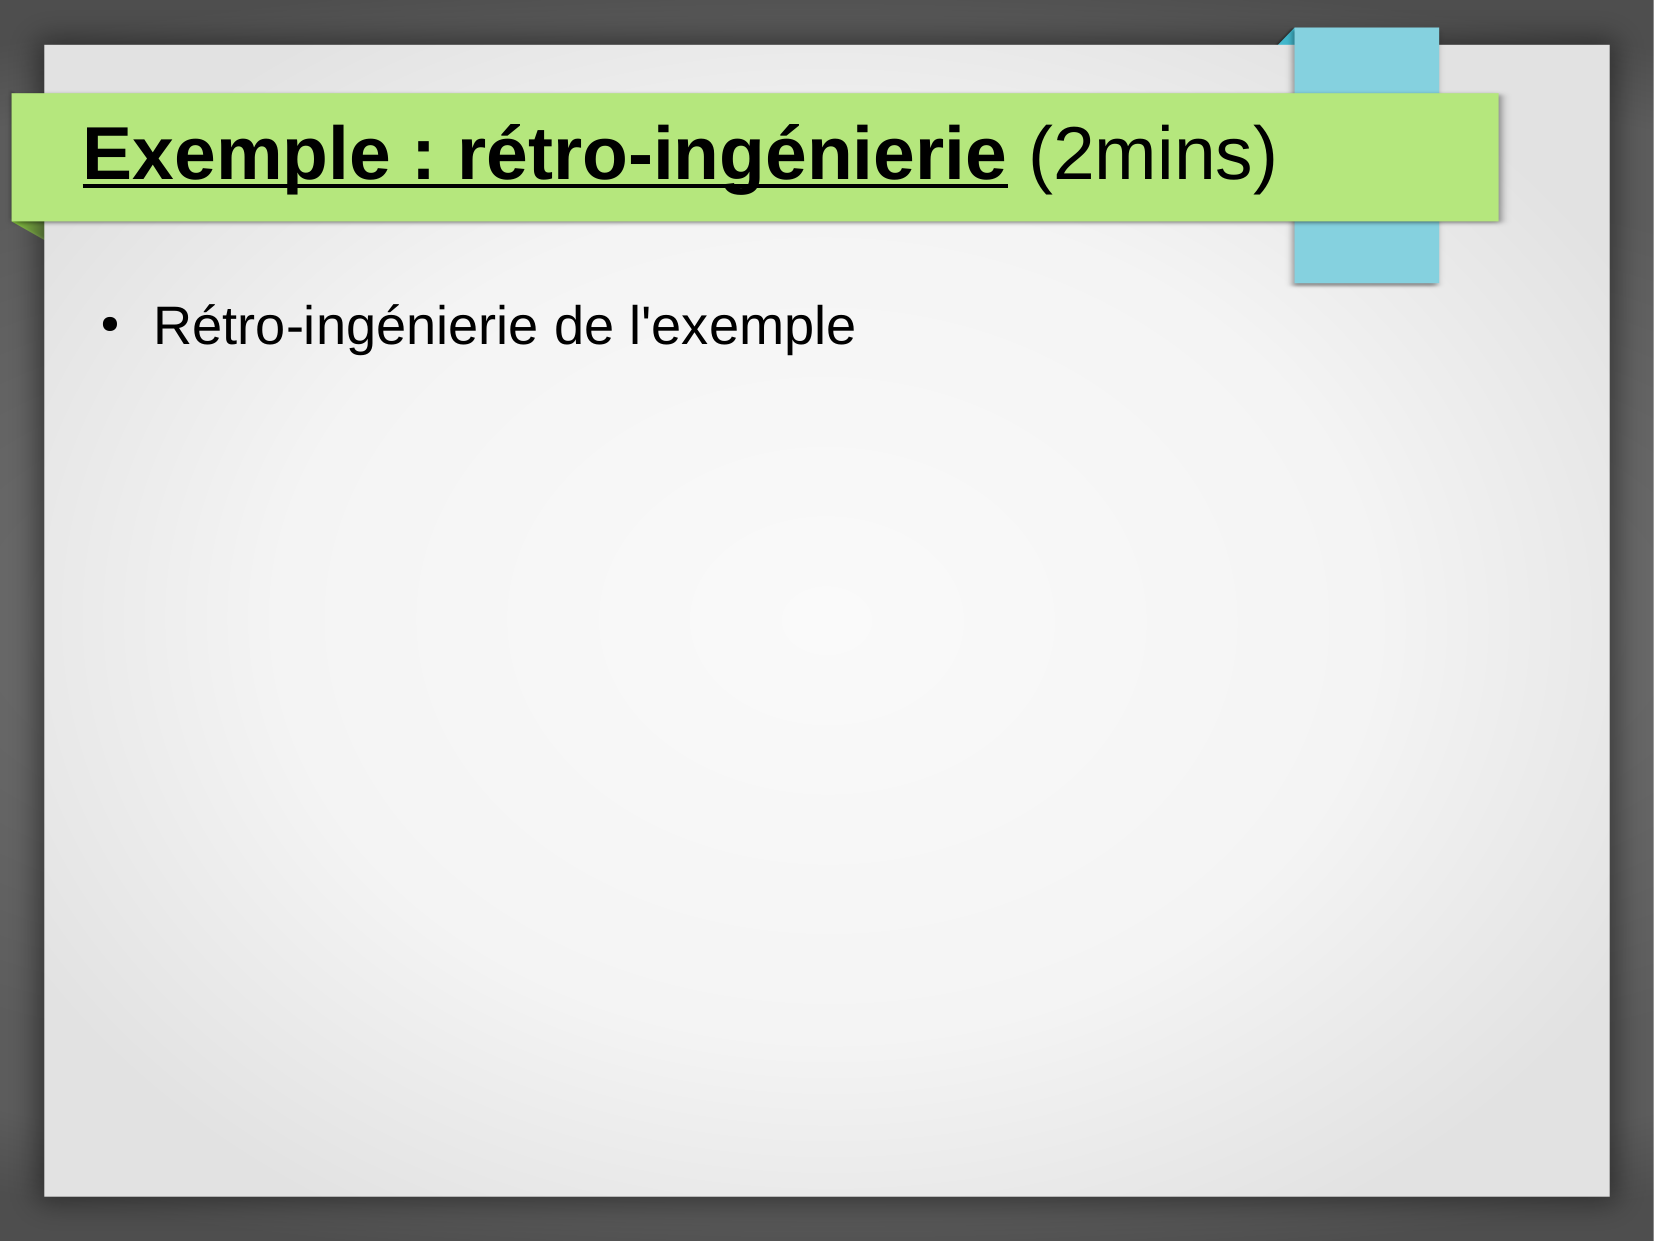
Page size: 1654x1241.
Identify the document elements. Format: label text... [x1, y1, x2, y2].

title Exemple : rétro-ingénierie (2mins) [82, 94, 1300, 213]
picture [0, 0, 1654, 1241]
list Rétro-ingénierie de l'exemple [82, 295, 1571, 1015]
